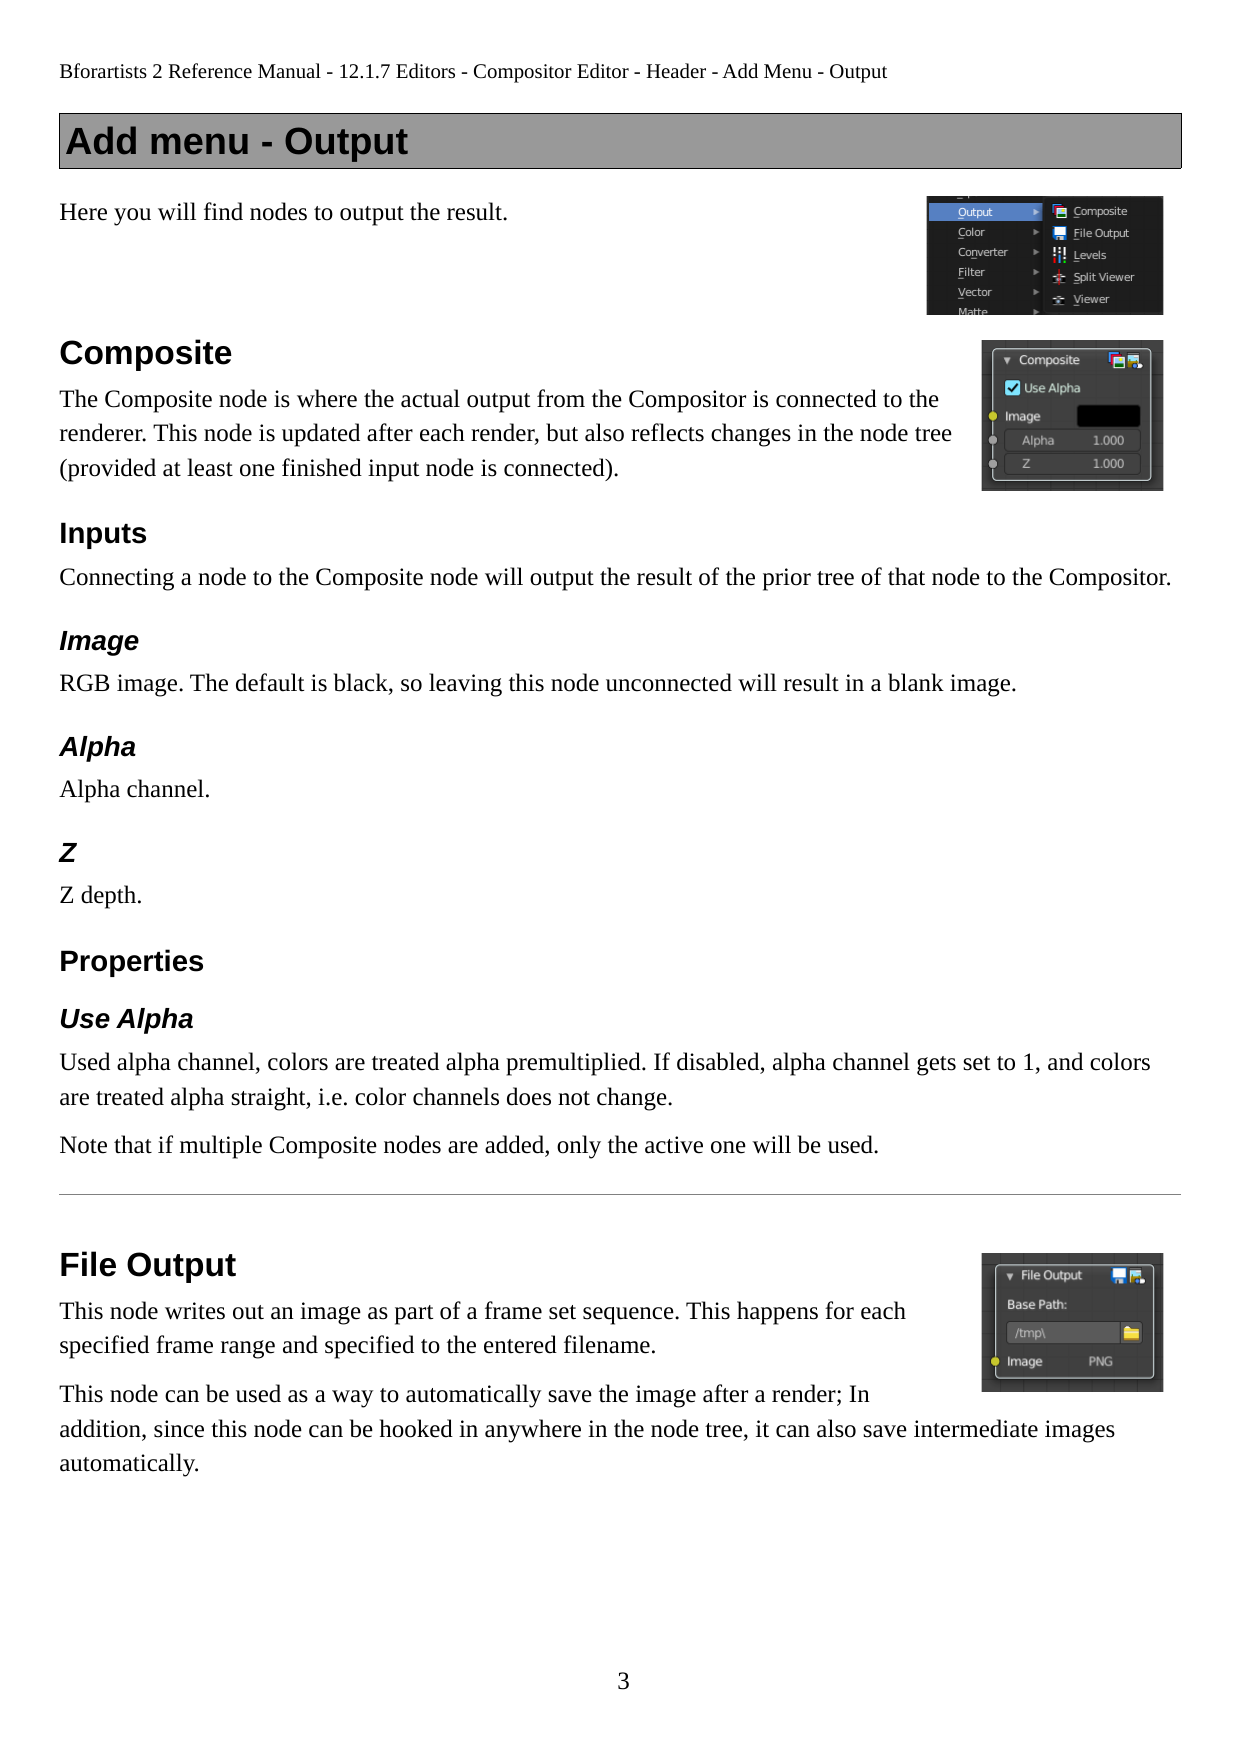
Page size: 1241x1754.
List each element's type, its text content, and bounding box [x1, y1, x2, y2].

text Used alpha channel, colors are treated alpha premultiplied. If disabled, alpha channel gets set to 1, and colors are treated alpha straight, i.e. color channels does not change. [59, 1047, 1181, 1110]
table_header Add menu - Output [60, 114, 1181, 168]
text The Composite node is where the actual output from the Compositor is connected to the renderer. This node is updated after each render, but also reflects changes in the node tree (provided at least one finished input node is connected). [59, 384, 981, 481]
subtitle Image [59, 624, 1181, 656]
text This node writes out an image as part of a frame set sequence. This happens for each specified frame range and specified to the entered filename. [59, 1296, 981, 1359]
subtitle Properties [59, 944, 1181, 978]
text This node can be used as a way to automatically save the image after a render; In addition, since this node can be hooked in anywhere in the node tree, it can also save intermediate images automatically. [59, 1379, 1181, 1477]
subtitle Use Alpha [59, 1003, 1181, 1034]
subtitle Inputs [59, 516, 1181, 550]
picture [926, 196, 1164, 315]
subtitle Alpha [59, 730, 1181, 762]
subtitle File Output [59, 1245, 1181, 1283]
text Z depth. [59, 880, 1181, 909]
text Connecting a node to the Composite node will output the result of the prior tree of that node to the Compositor. [59, 562, 1181, 591]
picture [981, 340, 1164, 491]
text RGB image. The default is black, so leaving this node unconnected will result in a blank image. [59, 668, 1181, 697]
subtitle Composite [59, 332, 1181, 371]
picture [981, 1253, 1164, 1392]
subtitle Z [59, 836, 1181, 868]
text Note that if multiple Composite nodes are added, only the active one will be used. [59, 1131, 1181, 1159]
text Here you will find nodes to output the result. [59, 197, 926, 225]
text Alpha channel. [59, 774, 1181, 803]
